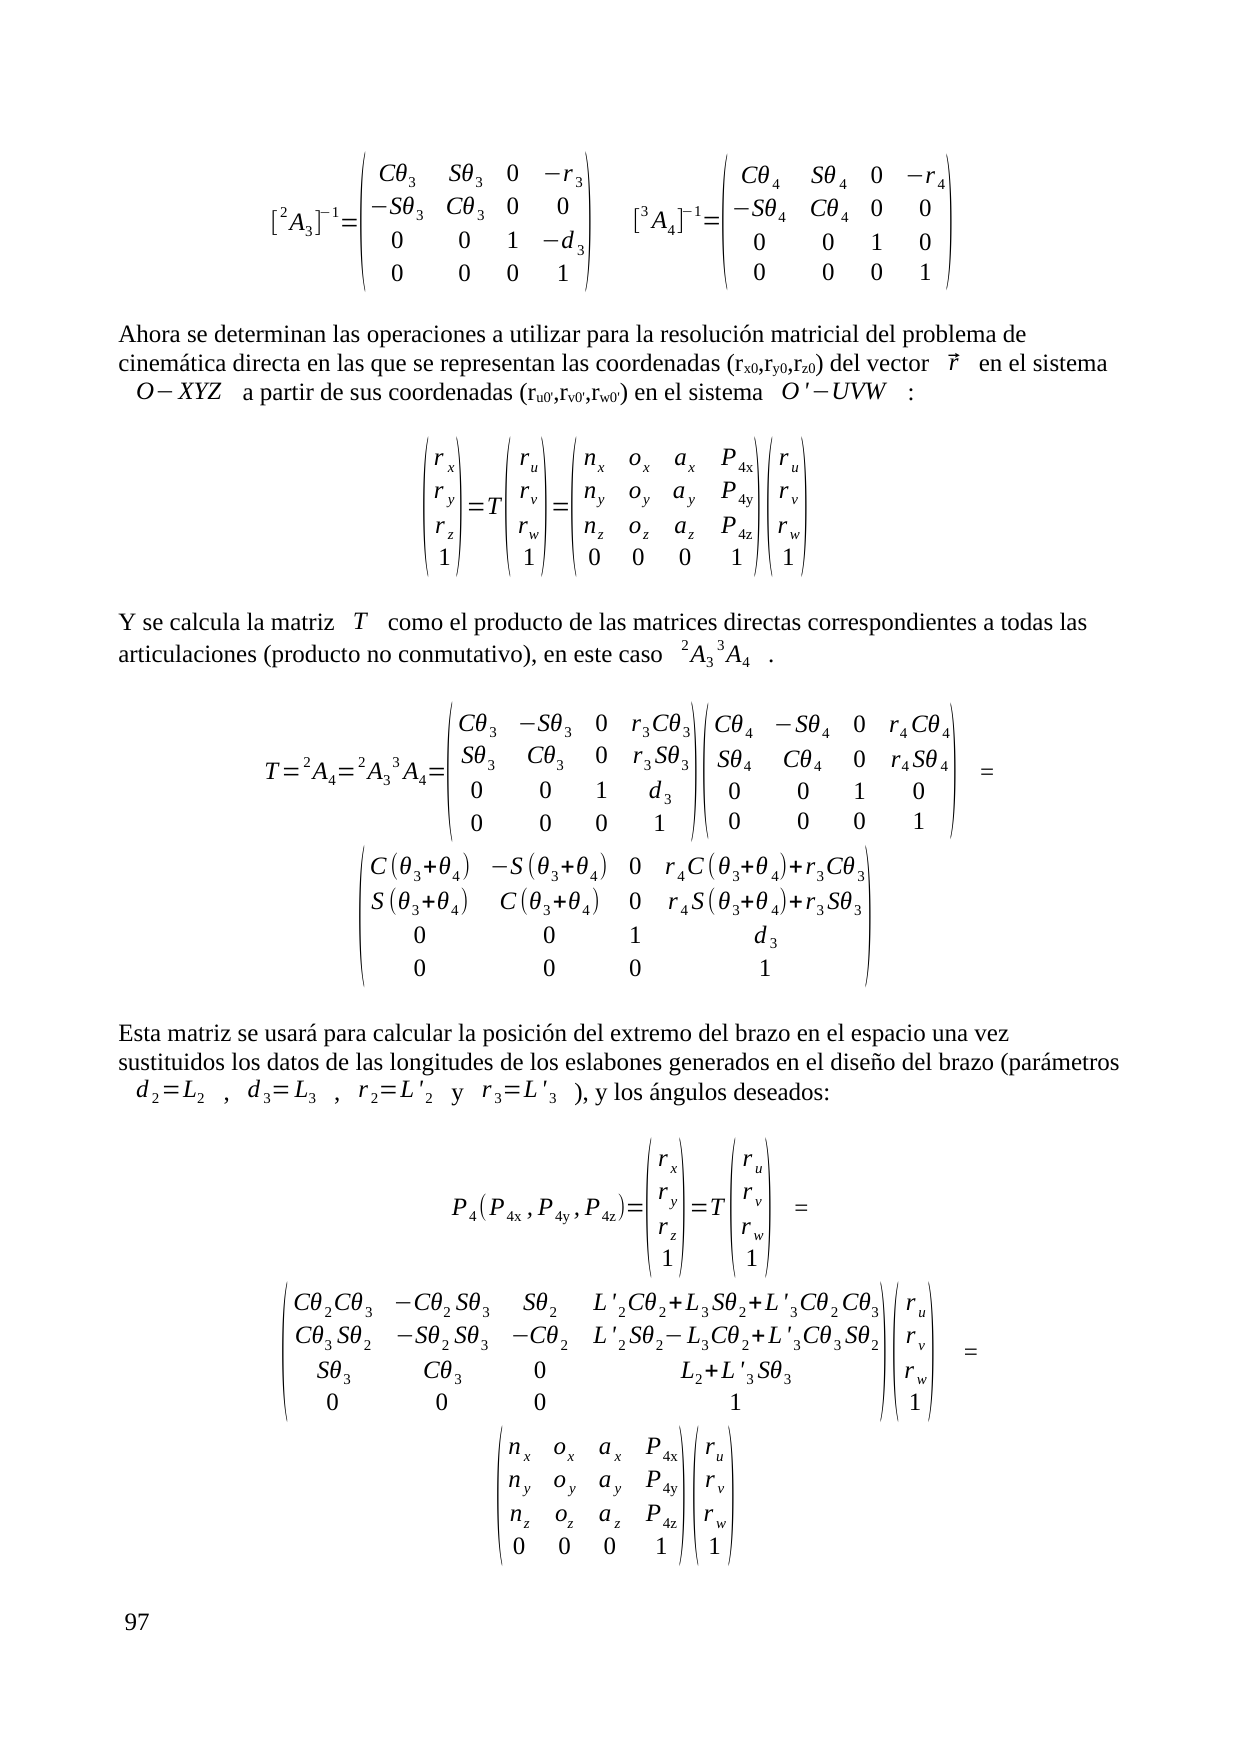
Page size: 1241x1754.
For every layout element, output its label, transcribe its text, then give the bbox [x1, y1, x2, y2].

text Esta matriz se usará para calcular la posición del extremo del brazo en el espacio una vez sustituidos los datos de las longitudes de los eslabones generados en el diseño del brazo (parámetros ,,y), y los ángulos deseados: [118, 1018, 1122, 1107]
text = [118, 1136, 1122, 1279]
text = [118, 700, 1122, 844]
text Ahora se determinan las operaciones a utilizar para la resolución matricial del problema de cinemática directa en las que se representan las coordenadas (rx0,ry0,rz0) del vectoren el sistemaa partir de sus coordenadas (ru0',rv0',rw0') en el sistema: [118, 319, 1122, 406]
text Y se calcula la matrizcomo el producto de las matrices directas correspondientes a todas las articulaciones (producto no conmutativo), en este caso. [118, 607, 1122, 671]
text = [118, 1279, 1122, 1423]
